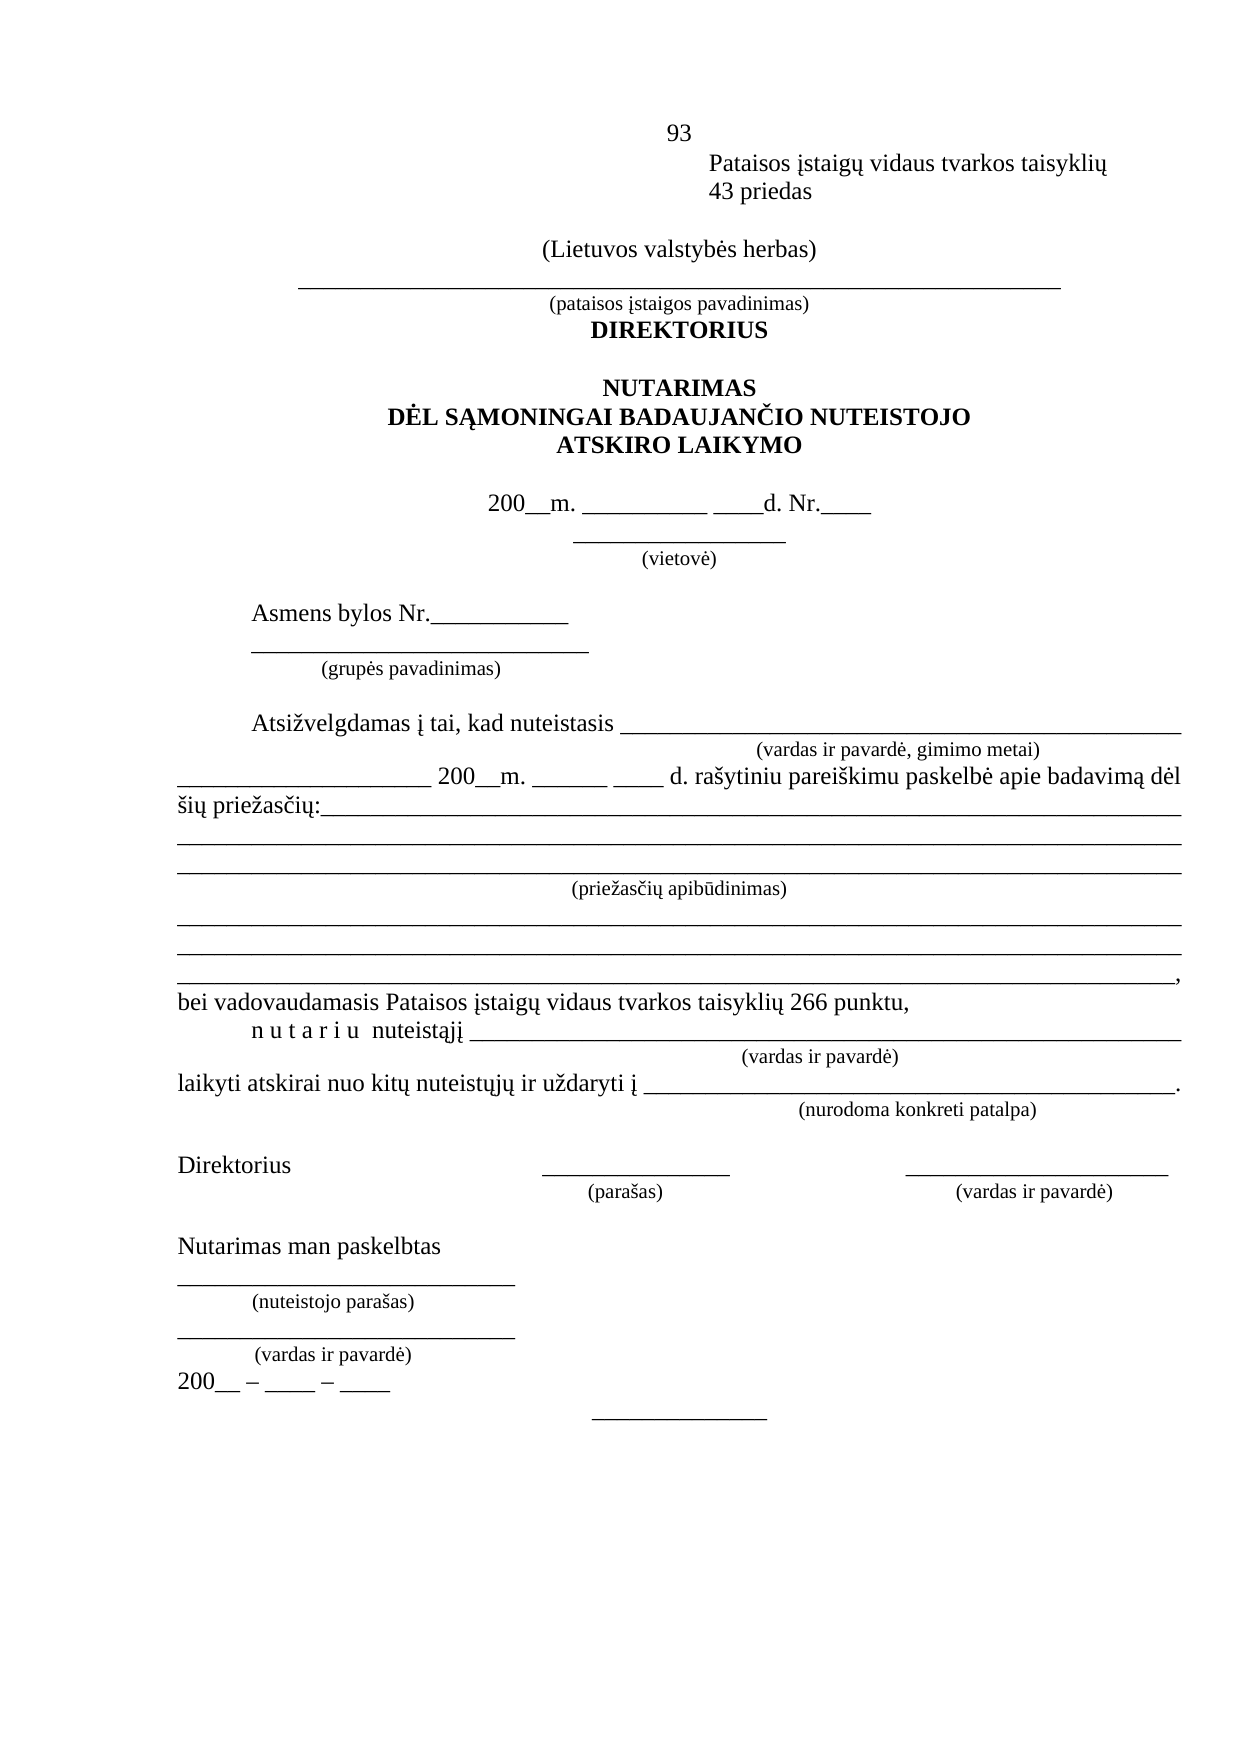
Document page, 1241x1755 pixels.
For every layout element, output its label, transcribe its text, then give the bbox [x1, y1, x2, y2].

text , [177, 958, 1181, 987]
text _____________________________________________________________ [177, 263, 1181, 291]
text ATSKIRO LAIKYMO [177, 430, 1181, 459]
text (priežasčių apibūdinimas) [177, 876, 1181, 900]
text DIREKTORIUS [177, 315, 1181, 344]
text (Lietuvos valstybės herbas) [177, 234, 1181, 263]
text 200__m. __________ ____d. Nr.____ [177, 488, 1181, 517]
text bei vadovaudamasis Pataisos įstaigų vidaus tvarkos taisyklių 266 punktu, [177, 987, 1181, 1015]
text (nuteistojo parašas) [177, 1289, 1181, 1313]
text ___________________________ [177, 1313, 1181, 1342]
text DĖL SĄMONINGAI BADAUJANČIO NUTEISTOJO [177, 402, 1181, 430]
text 200__m. ______ ____ d. rašytiniu pareiškimu paskelbė apie badavimą dėl [177, 761, 1181, 790]
text ___________________________ [177, 1260, 1181, 1289]
text (vardas ir pavardė) [177, 1342, 1181, 1366]
text (pataisos įstaigos pavadinimas) [177, 291, 1181, 315]
text Asmens bylos Nr.___________ [177, 598, 1181, 627]
text šių priežasčių: [177, 790, 1181, 819]
text (vardas ir pavardė, gimimo metai) [177, 737, 1181, 761]
text (parašas) (vardas ir pavardė) [177, 1178, 1181, 1203]
text (grupės pavadinimas) [177, 656, 1181, 680]
text NUTARIMAS [177, 373, 1181, 402]
text ___________________________ [177, 627, 1181, 656]
text (vietovė) [177, 545, 1181, 569]
text _________________ [177, 517, 1181, 545]
text Pataisos įstaigų vidaus tvarkos taisyklių [709, 148, 1181, 176]
text ______________ [177, 1394, 1181, 1423]
text Atsižvelgdamas į tai, kad nuteistasis [177, 708, 1181, 737]
text 43 priedas [177, 176, 1181, 205]
text (vardas ir pavardė) [177, 1044, 1181, 1068]
text Direktorius _______________ _____________________ [177, 1150, 1181, 1178]
text Nutarimas man paskelbtas [177, 1231, 1181, 1260]
text (nurodoma konkreti patalpa) [177, 1097, 1181, 1121]
text nutariu nuteistąjį [177, 1015, 1181, 1044]
text 200__ – ____ – ____ [177, 1366, 1181, 1394]
text laikyti atskirai nuo kitų nuteistųjų ir uždaryti į . [177, 1068, 1181, 1097]
